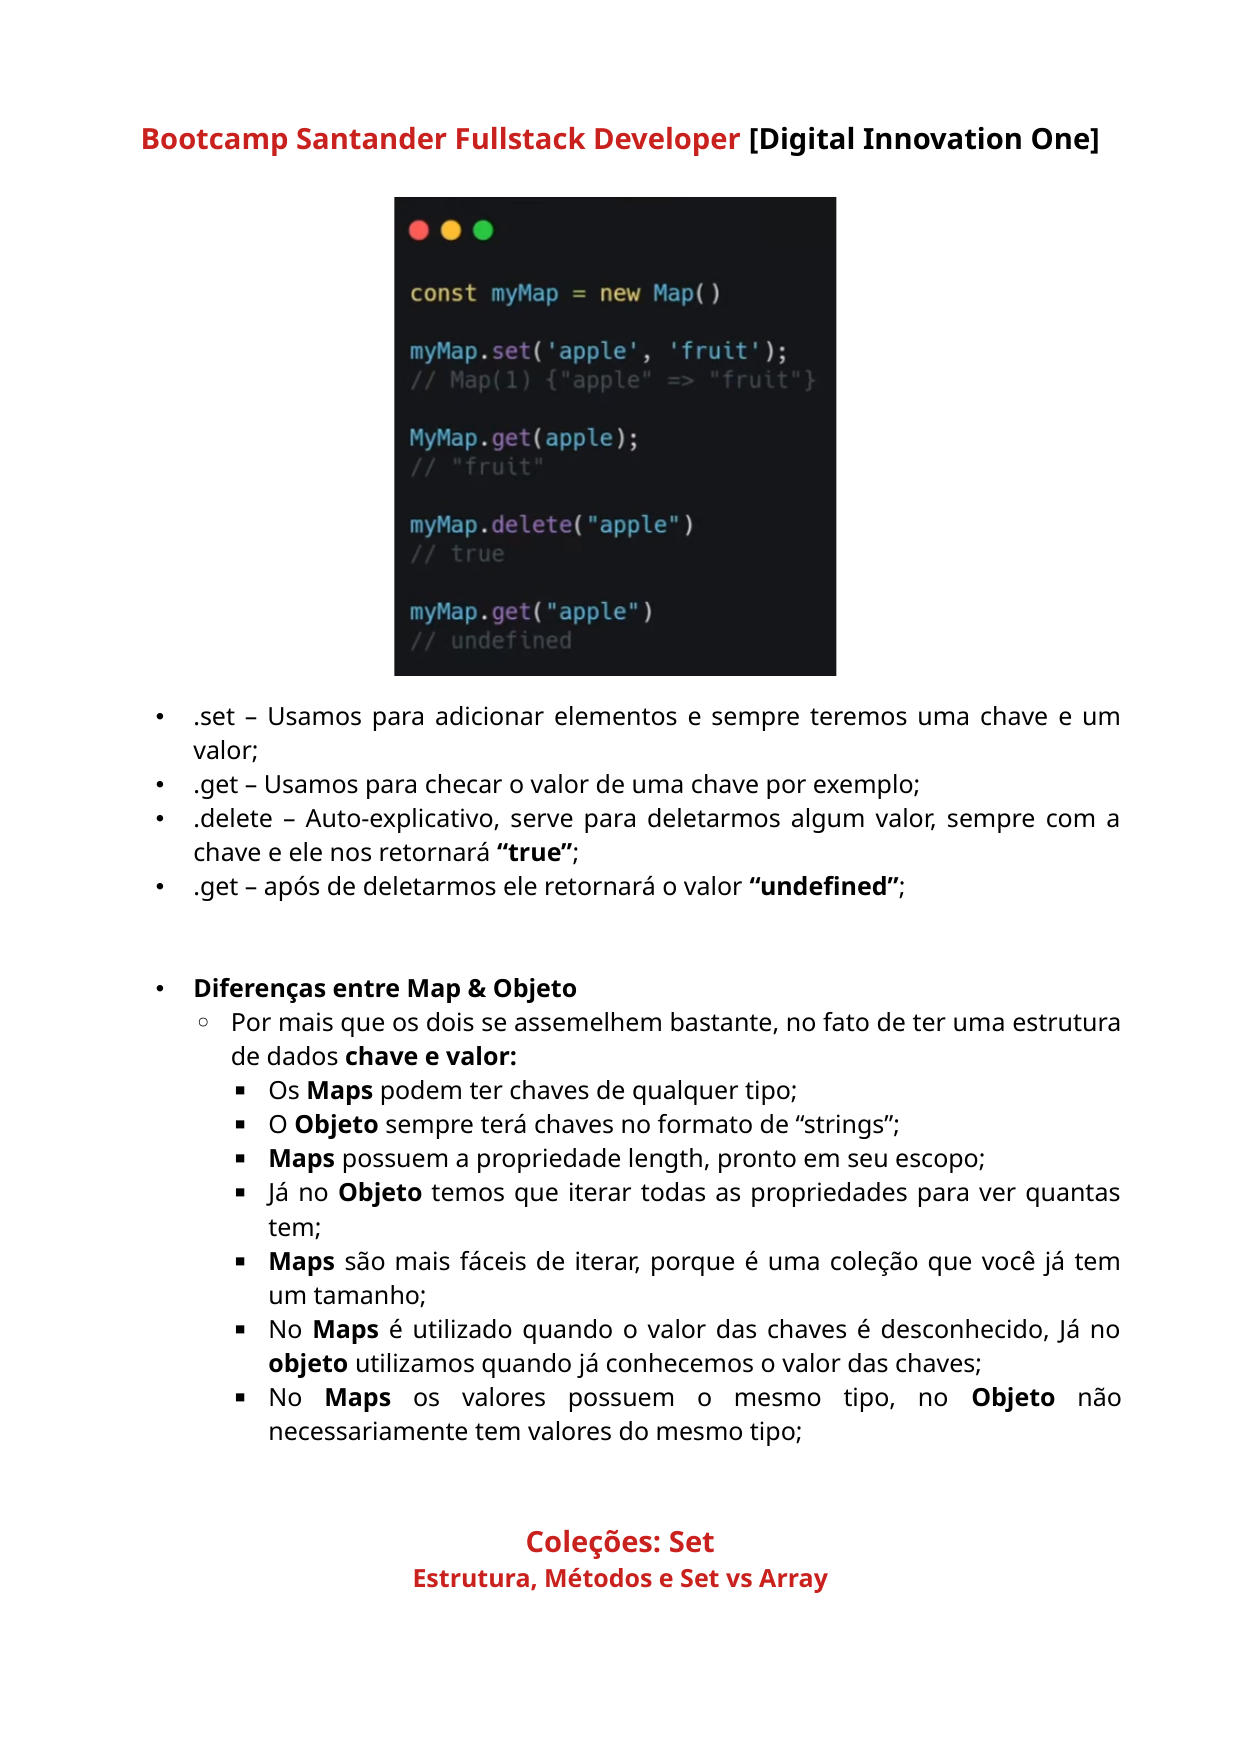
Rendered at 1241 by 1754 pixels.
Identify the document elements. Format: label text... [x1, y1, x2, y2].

list Diferenças entre Map & Objeto [156, 971, 1122, 1005]
list No Maps é utilizado quando o valor das chaves é desconhecido, Já no objeto utilizamos quando já conhecemos o valor das chaves; [231, 1311, 1122, 1379]
text Coleções: Set [118, 1521, 1122, 1561]
list Os Maps podem ter chaves de qualquer tipo; [231, 1073, 1122, 1107]
list Por mais que os dois se assemelhem bastante, no fato de ter uma estrutura de dados chave e valor: [193, 1005, 1122, 1073]
list No Maps os valores possuem o mesmo tipo, no Objeto não necessariamente tem valores do mesmo tipo; [231, 1379, 1122, 1448]
list Já no Objeto temos que iterar todas as propriedades para ver quantas tem; [231, 1175, 1122, 1243]
text Estrutura, Métodos e Set vs Array [118, 1561, 1122, 1595]
list .get – Usamos para checar o valor de uma chave por exemplo; [156, 766, 1122, 800]
picture [394, 197, 837, 676]
list .set – Usamos para adicionar elementos e sempre teremos uma chave e um valor; [156, 698, 1122, 766]
list Maps são mais fáceis de iterar, porque é uma coleção que você já tem um tamanho; [231, 1243, 1122, 1311]
list Maps possuem a propriedade length, pronto em seu escopo; [231, 1141, 1122, 1175]
list O Objeto sempre terá chaves no formato de “strings”; [231, 1107, 1122, 1141]
list .get – após de deletarmos ele retornará o valor “undefined”; [156, 868, 1122, 903]
list .delete – Auto-explicativo, serve para deletarmos algum valor, sempre com a chave e ele nos retornará “true”; [156, 800, 1122, 868]
